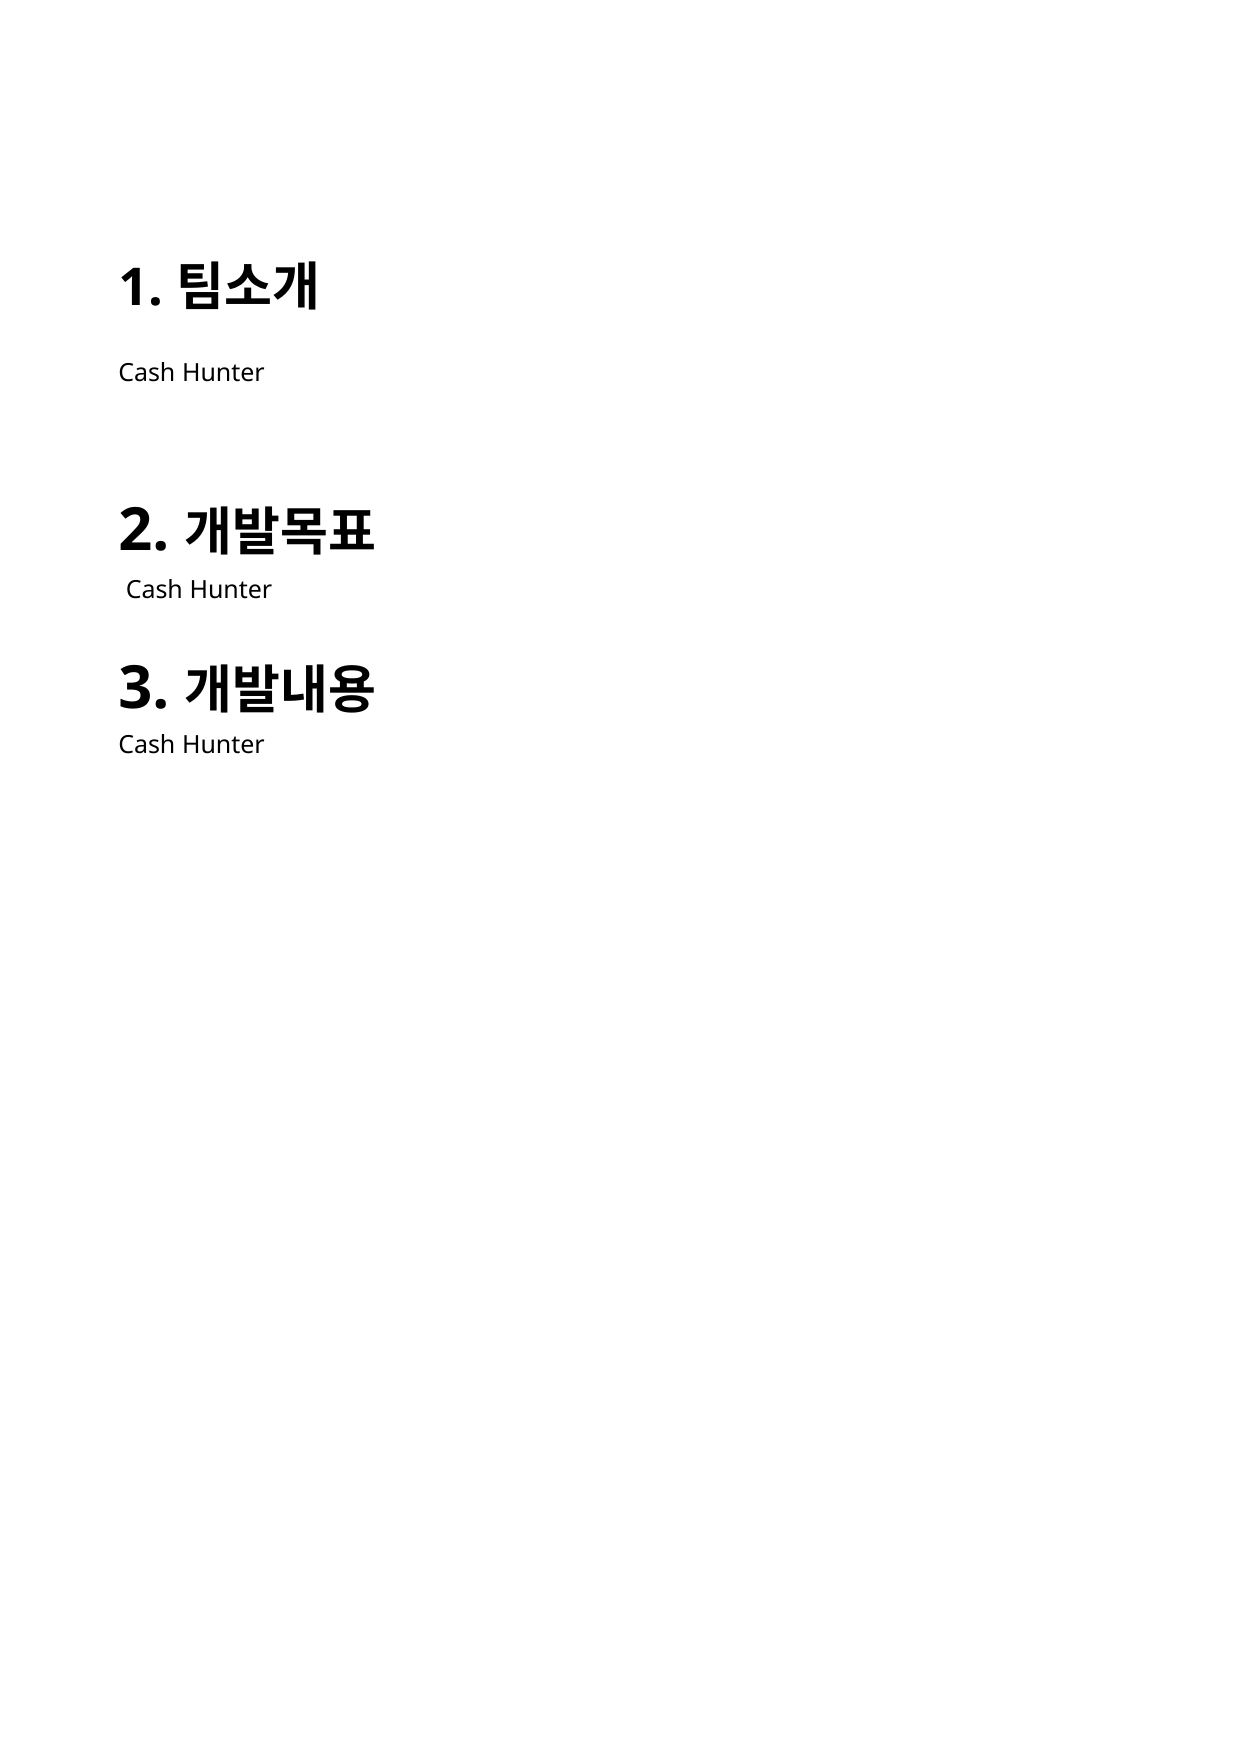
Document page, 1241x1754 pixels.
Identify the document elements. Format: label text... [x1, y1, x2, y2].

text 2. 개발목표 [118, 487, 1122, 568]
text 1. 팀소개 [118, 245, 1122, 321]
text Cash Hunter [118, 726, 1122, 760]
text Cash Hunter [118, 355, 1122, 389]
text Cash Hunter [118, 568, 1122, 606]
text 3. 개발내용 [118, 645, 1122, 726]
